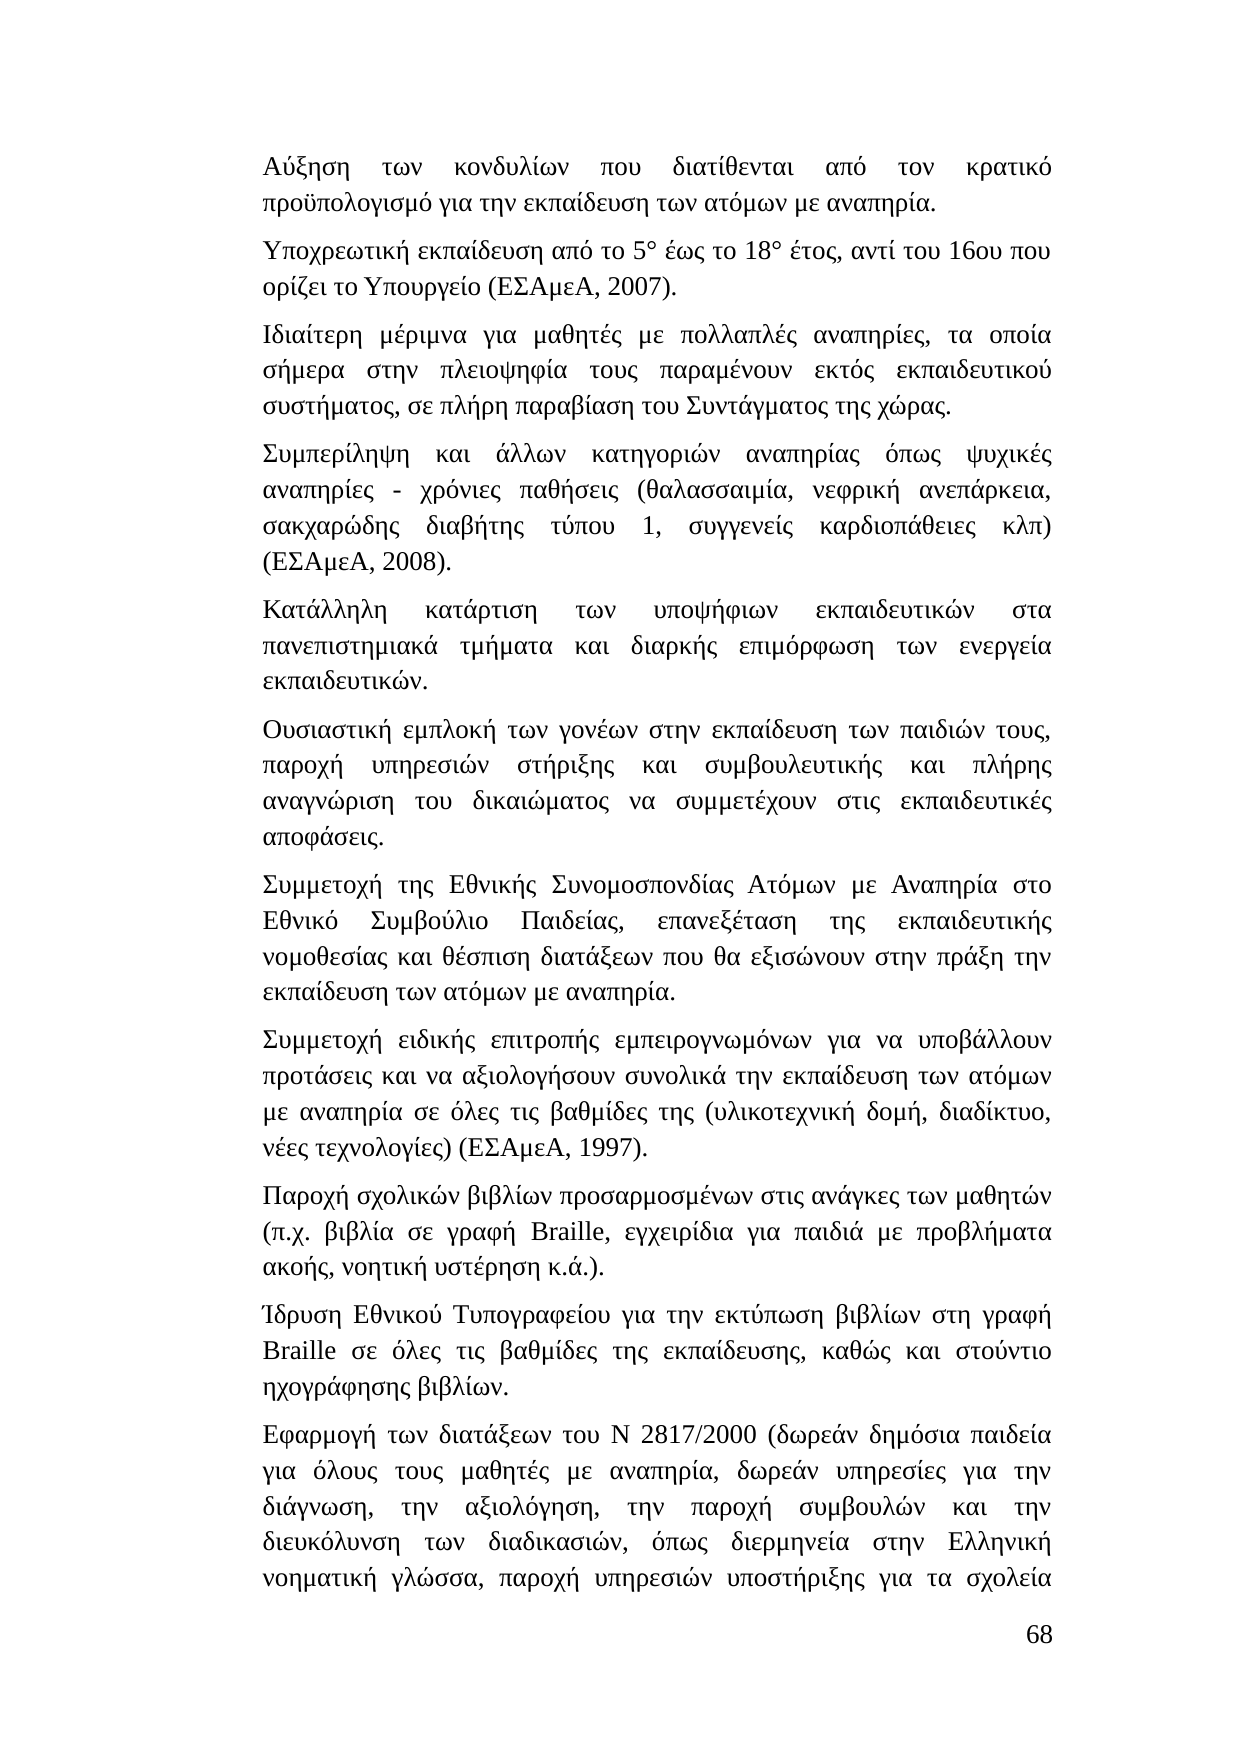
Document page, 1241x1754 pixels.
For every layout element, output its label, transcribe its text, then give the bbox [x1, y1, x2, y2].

text Ιδιαίτερη μέριμνα για μαθητές με πολλαπλές αναπηρίες, τα οποία σήμερα στην πλειοψηφία τους παραμένουν εκτός εκπαιδευτικού συστήματος, σε πλήρη παραβίαση του Συντάγματος της χώρας. [262, 318, 1053, 421]
text Εφαρμογή των διατάξεων του Ν 2817/2000 (δωρεάν δημόσια παιδεία για όλους τους μαθητές με αναπηρία, δωρεάν υπηρεσίες για την διάγνωση, την αξιολόγηση, την παροχή συμβουλών και την διευκόλυνση των διαδικασιών, όπως διερμηνεία στην Ελληνική νοηματική γλώσσα, παροχή υπηρεσιών υποστήριξης για τα σχολεία [262, 1418, 1053, 1592]
text Αύξηση των κονδυλίων που διατίθενται από τον κρατικό προϋπολογισμό για την εκπαίδευση των ατόμων με αναπηρία. [262, 150, 1053, 217]
text Κατάλληλη κατάρτιση των υποψήφιων εκπαιδευτικών στα πανεπιστημιακά τμήματα και διαρκής επιμόρφωση των ενεργεία εκπαιδευτικών. [262, 593, 1053, 696]
text Υποχρεωτική εκπαίδευση από το 5° έως το 18° έτος, αντί του 16ου που ορίζει το Υπουργείο (ΕΣΑμεΑ, 2007). [262, 234, 1053, 301]
text Συμπερίληψη και άλλων κατηγοριών αναπηρίας όπως ψυχικές αναπηρίες - χρόνιες παθήσεις (θαλασσαιμία, νεφρική ανεπάρκεια, σακχαρώδης διαβήτης τύπου 1, συγγενείς καρδιοπάθειες κλπ) (ΕΣΑμεΑ, 2008). [262, 438, 1053, 576]
text Ίδρυση Εθνικού Τυπογραφείου για την εκτύπωση βιβλίων στη γραφή Braille σε όλες τις βαθμίδες της εκπαίδευσης, καθώς και στούντιο ηχογράφησης βιβλίων. [262, 1299, 1053, 1401]
text Συμμετοχή της Εθνικής Συνομοσπονδίας Ατόμων με Αναπηρία στο Εθνικό Συμβούλιο Παιδείας, επανεξέταση της εκπαιδευτικής νομοθεσίας και θέσπιση διατάξεων που θα εξισώνουν στην πράξη την εκπαίδευση των ατόμων με αναπηρία. [262, 868, 1053, 1006]
text Ουσιαστική εμπλοκή των γονέων στην εκπαίδευση των παιδιών τους, παροχή υπηρεσιών στήριξης και συμβουλευτικής και πλήρης αναγνώριση του δικαιώματος να συμμετέχουν στις εκπαιδευτικές αποφάσεις. [262, 713, 1053, 851]
text Παροχή σχολικών βιβλίων προσαρμοσμένων στις ανάγκες των μαθητών (π.χ. βιβλία σε γραφή Braille, εγχειρίδια για παιδιά με προβλήματα ακοής, νοητική υστέρηση κ.ά.). [262, 1179, 1053, 1282]
text Συμμετοχή ειδικής επιτροπής εμπειρογνωμόνων για να υποβάλλουν προτάσεις και να αξιολογήσουν συνολικά την εκπαίδευση των ατόμων με αναπηρία σε όλες τις βαθμίδες της (υλικοτεχνική δομή, διαδίκτυο, νέες τεχνολογίες) (ΕΣΑμεΑ, 1997). [262, 1023, 1053, 1162]
